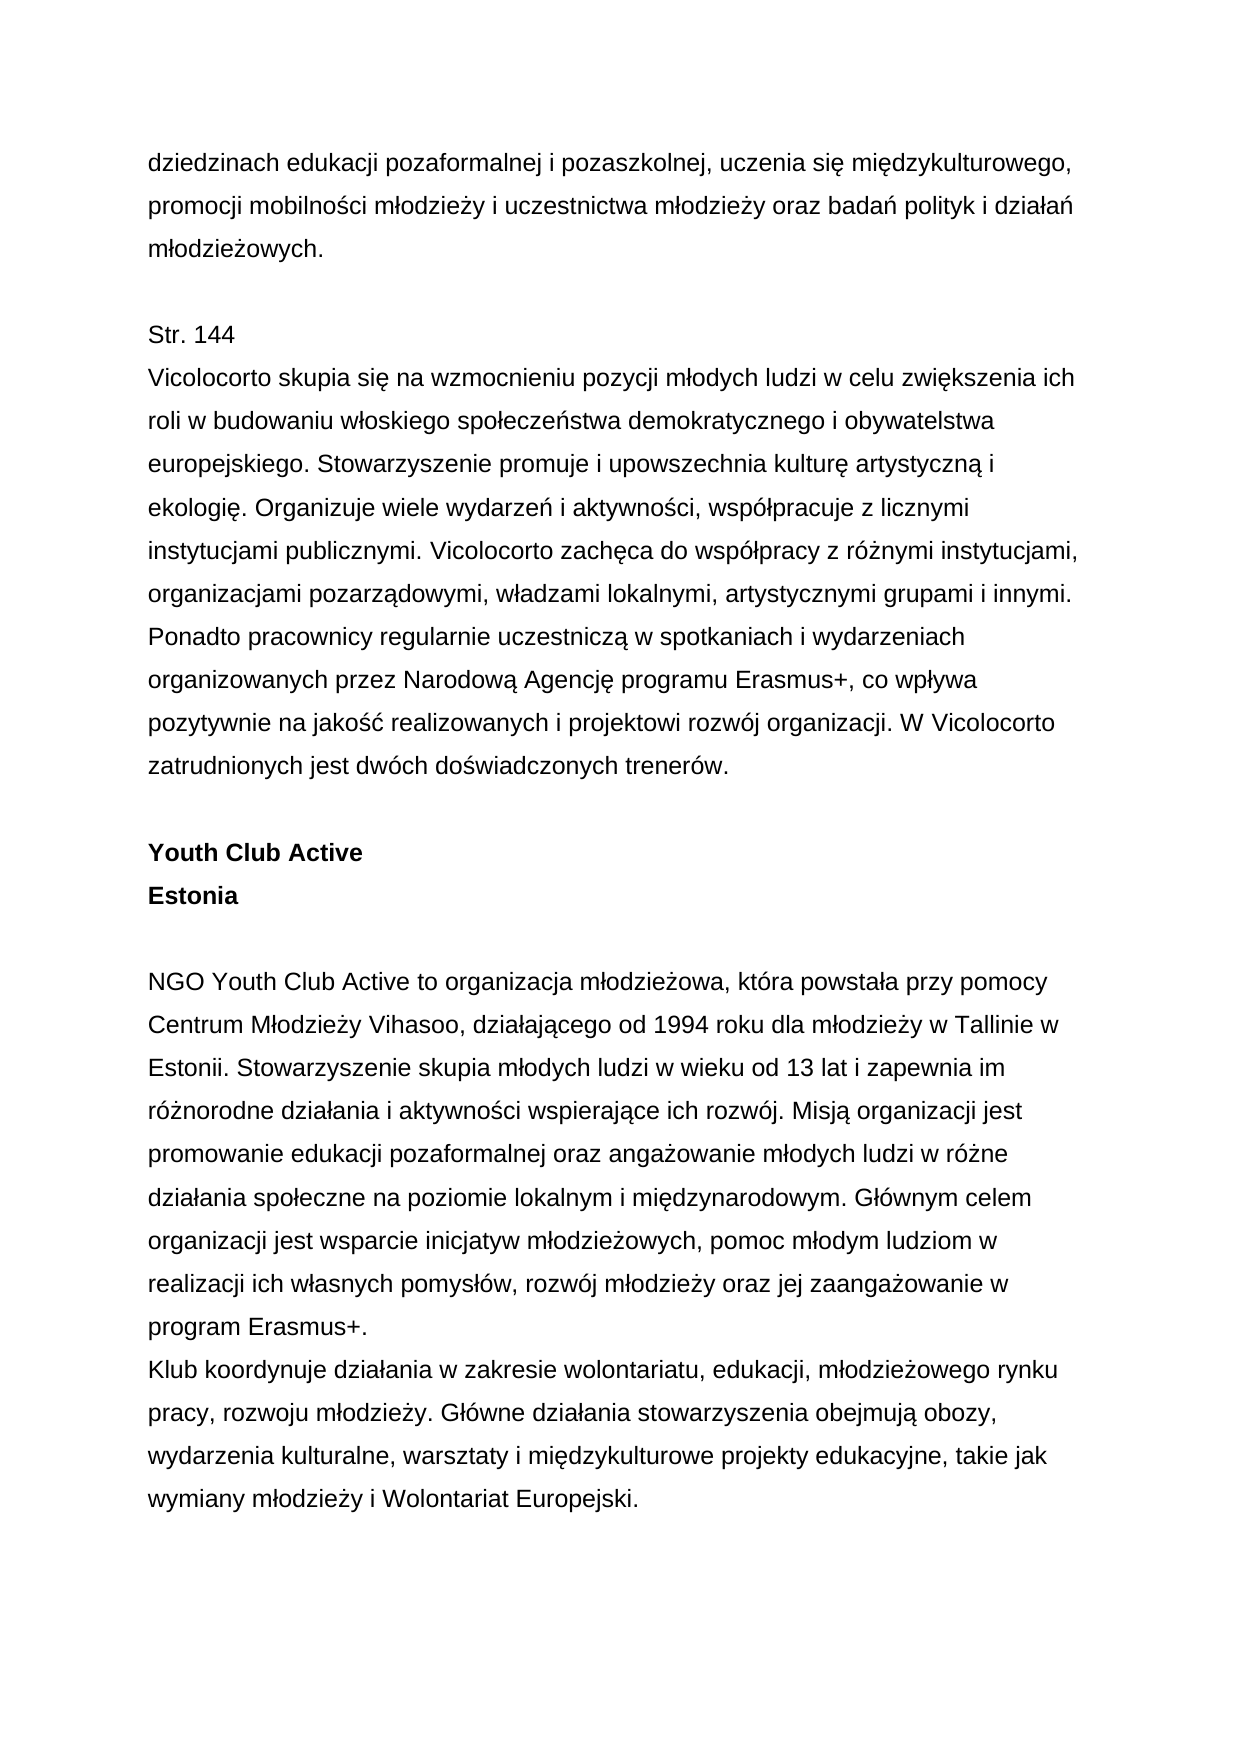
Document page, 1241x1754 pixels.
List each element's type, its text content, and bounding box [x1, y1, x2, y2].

text Estonia [148, 881, 1093, 909]
text NGO Youth Club Active to organizacja młodzieżowa, która powstała przy pomocy Centrum Młodzieży Vihasoo, działającego od 1994 roku dla młodzieży w Tallinie w Estonii. Stowarzyszenie skupia młodych ludzi w wieku od 13 lat i zapewnia im różnorodne działania i aktywności wspierające ich rozwój. Misją organizacji jest promowanie edukacji pozaformalnej oraz angażowanie młodych ludzi w różne działania społeczne na poziomie lokalnym i międzynarodowym. Głównym celem organizacji jest wsparcie inicjatyw młodzieżowych, pomoc młodym ludziom w realizacji ich własnych pomysłów, rozwój młodzieży oraz jej zaangażowanie w program Erasmus+. [148, 967, 1093, 1341]
text dziedzinach edukacji pozaformalnej i pozaszkolnej, uczenia się międzykulturowego, promocji mobilności młodzieży i uczestnictwa młodzieży oraz badań polityk i działań młodzieżowych. [148, 148, 1093, 263]
text Klub koordynuje działania w zakresie wolontariatu, edukacji, młodzieżowego rynku pracy, rozwoju młodzieży. Główne działania stowarzyszenia obejmują obozy, wydarzenia kulturalne, warsztaty i międzykulturowe projekty edukacyjne, takie jak wymiany młodzieży i Wolontariat Europejski. [148, 1355, 1093, 1513]
text Str. 144 [148, 320, 1093, 349]
text Youth Club Active [148, 838, 1093, 866]
text Vicolocorto skupia się na wzmocnieniu pozycji młodych ludzi w celu zwiększenia ich roli w budowaniu włoskiego społeczeństwa demokratycznego i obywatelstwa europejskiego. Stowarzyszenie promuje i upowszechnia kulturę artystyczną i ekologię. Organizuje wiele wydarzeń i aktywności, współpracuje z licznymi instytucjami publicznymi. Vicolocorto zachęca do współpracy z różnymi instytucjami, organizacjami pozarządowymi, władzami lokalnymi, artystycznymi grupami i innymi. Ponadto pracownicy regularnie uczestniczą w spotkaniach i wydarzeniach organizowanych przez Narodową Agencję programu Erasmus+, co wpływa pozytywnie na jakość realizowanych i projektowi rozwój organizacji. W Vicolocorto zatrudnionych jest dwóch doświadczonych trenerów. [148, 363, 1093, 780]
